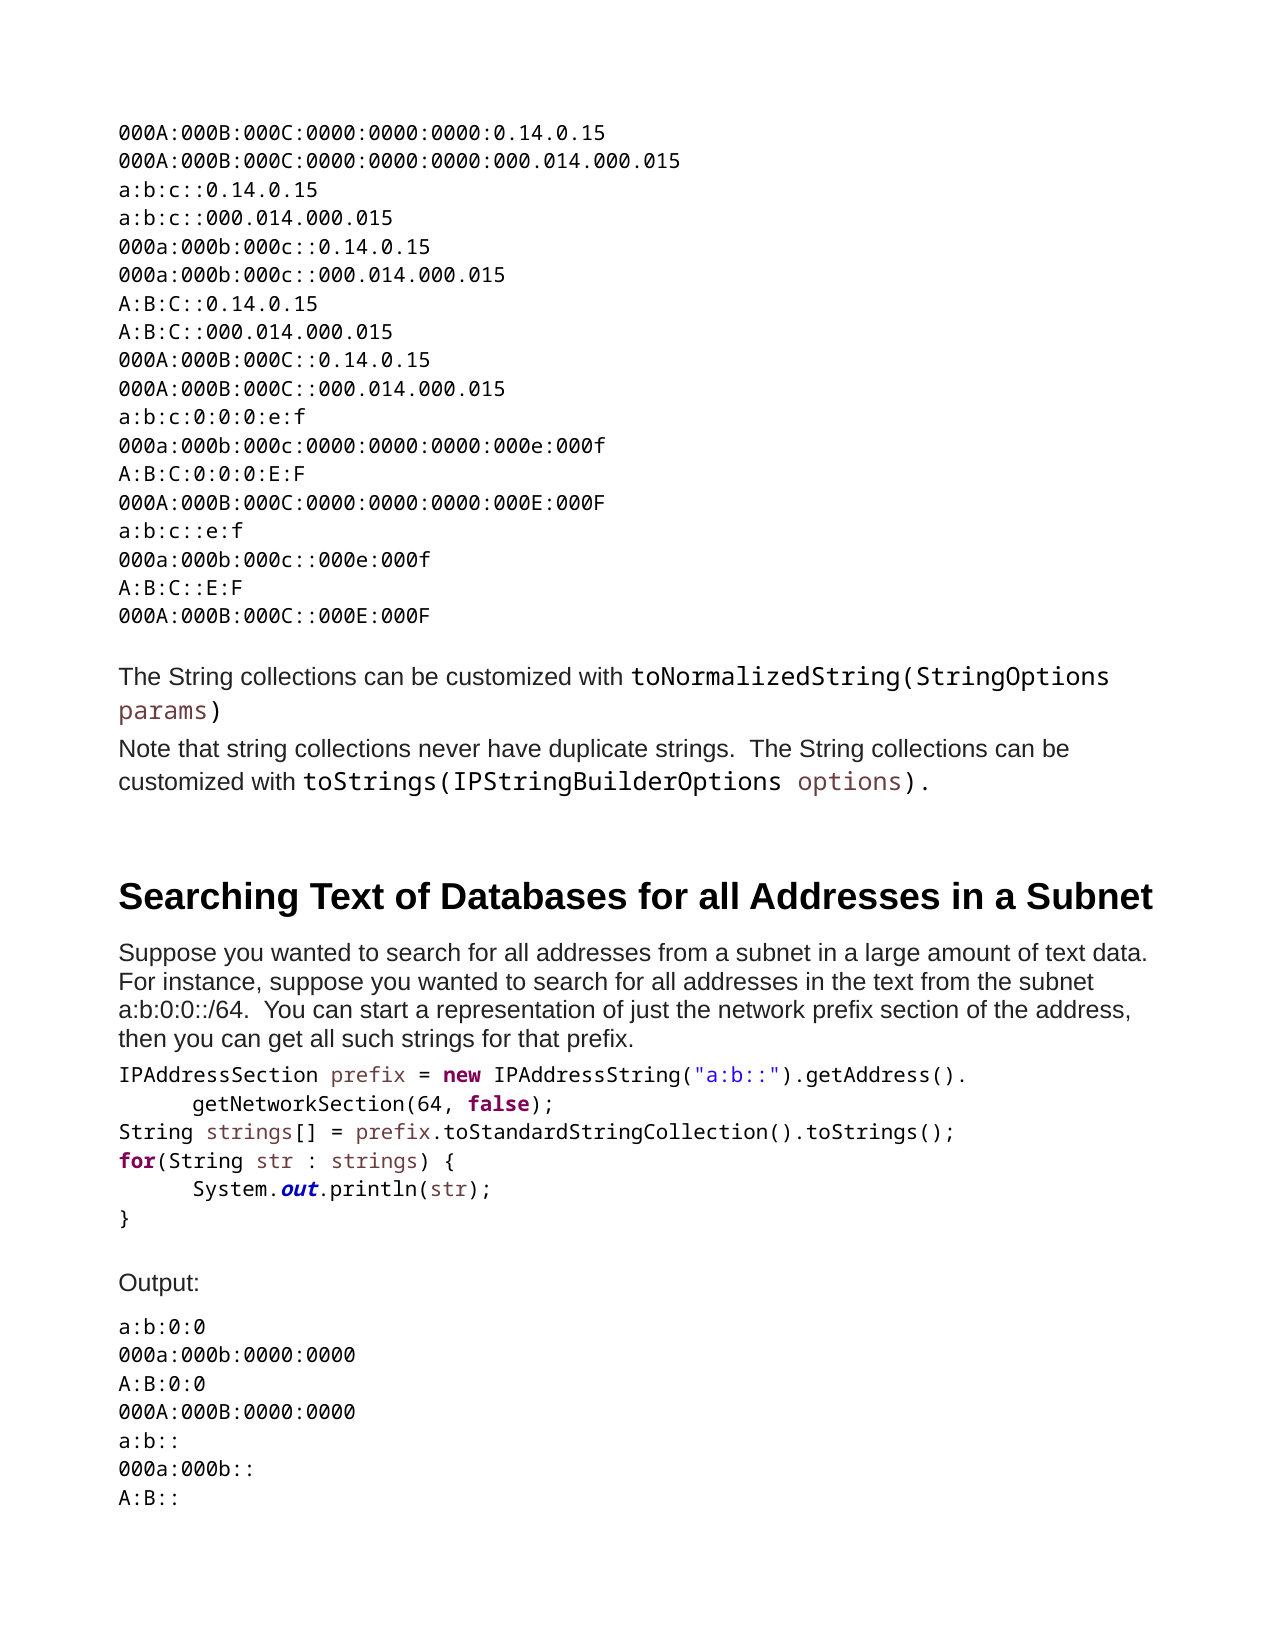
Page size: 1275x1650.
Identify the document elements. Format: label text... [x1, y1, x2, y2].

text a:b:0:0 000a:000b:0000:0000 A:B:0:0 000A:000B:0000:0000 a:b:: 000a:000b:: A:B:: [118, 1312, 1157, 1511]
text 000a:000b:000c::000e:000f [118, 545, 1157, 573]
text System.out.println(str); [118, 1174, 1157, 1203]
text } [118, 1203, 1157, 1231]
text String strings[] = prefix.toStandardStringCollection().toStrings(); [118, 1117, 1157, 1146]
text A:B:C:0:0:0:E:F [118, 459, 1157, 488]
text IPAddressSection prefix = new IPAddressString("a:b::").getAddress(). [118, 1061, 1157, 1089]
text A:B:C::000.014.000.015 [118, 317, 1157, 346]
text a:b:c::000.014.000.015 [118, 203, 1157, 232]
text 000A:000B:000C::000.014.000.015 [118, 374, 1157, 402]
text 000A:000B:000C:0000:0000:0000:000.014.000.015 a:b:c::0.14.0.15 [118, 147, 1157, 203]
text Output: [118, 1268, 1157, 1297]
text for(String str : strings) { [118, 1146, 1157, 1174]
text 000A:000B:000C::000E:000F [118, 602, 1157, 630]
text A:B:C::E:F [118, 573, 1157, 602]
text 000A:000B:000C:0000:0000:0000:000E:000F [118, 488, 1157, 516]
text a:b:c:0:0:0:e:f [118, 402, 1157, 431]
subtitle Searching Text of Databases for all Addresses in a Subnet [118, 874, 1157, 917]
text 000a:000b:000c:0000:0000:0000:000e:000f [118, 431, 1157, 459]
text A:B:C::0.14.0.15 [118, 289, 1157, 317]
text getNetworkSection(64, false); [118, 1089, 1157, 1117]
text Note that string collections never have duplicate strings. The String collections can be customized with toStrings(IPStringBuilderOptions options). [118, 734, 1157, 797]
text 000a:000b:000c::0.14.0.15 [118, 232, 1157, 260]
text a:b:c::e:f [118, 516, 1157, 545]
text Suppose you wanted to search for all addresses from a subnet in a large amount of text data. For instance, suppose you wanted to search for all addresses in the text from the subnet a:b:0:0::/64. You can start a representation of just the network prefix section of the address, then you can get all such strings for that prefix. [118, 938, 1157, 1053]
text 000A:000B:000C::0.14.0.15 [118, 346, 1157, 374]
text 000a:000b:000c::000.014.000.015 [118, 260, 1157, 289]
text 000A:000B:000C:0000:0000:0000:0.14.0.15 [118, 118, 1157, 147]
text The String collections can be customized with toNormalizedString(StringOptions params) [118, 658, 1157, 727]
